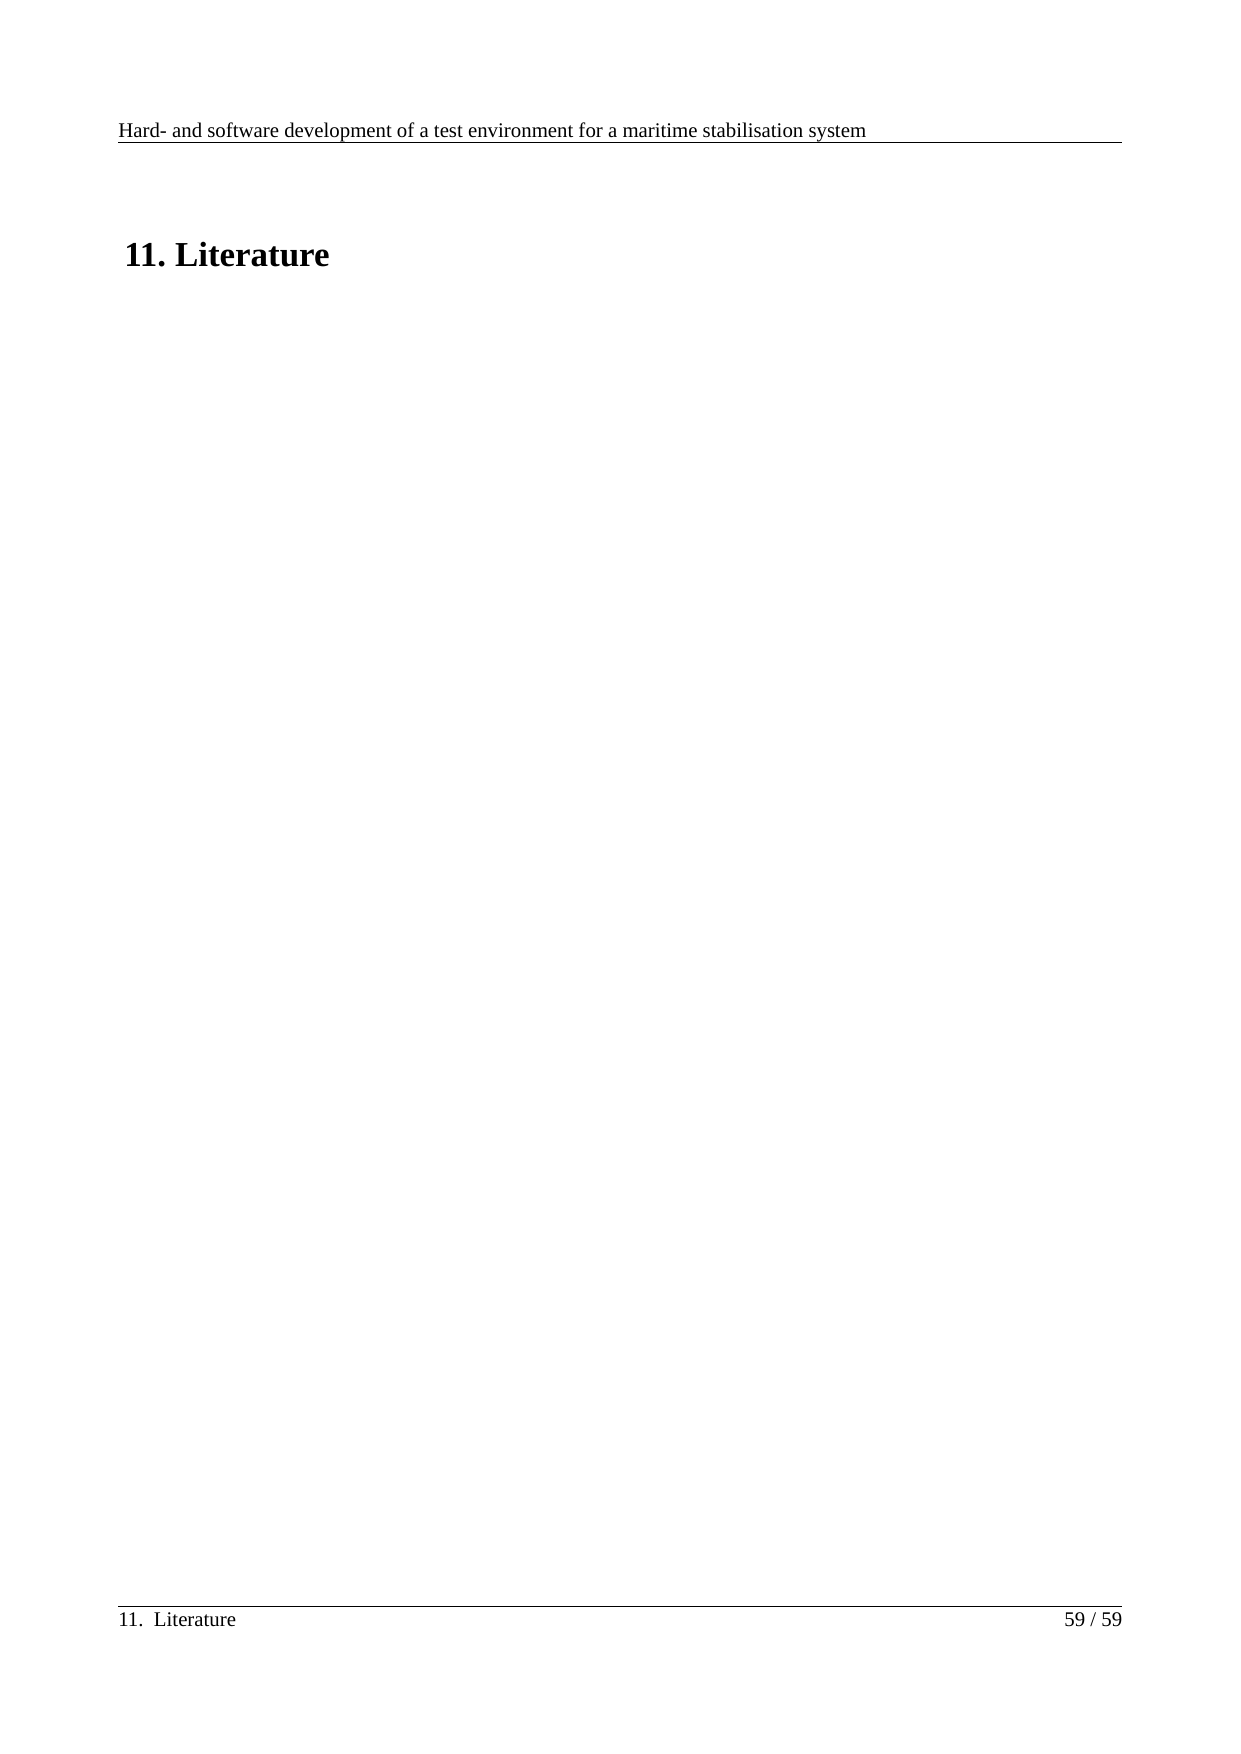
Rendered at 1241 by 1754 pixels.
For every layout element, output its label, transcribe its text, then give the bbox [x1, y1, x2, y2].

subtitle Literature [118, 234, 1122, 274]
